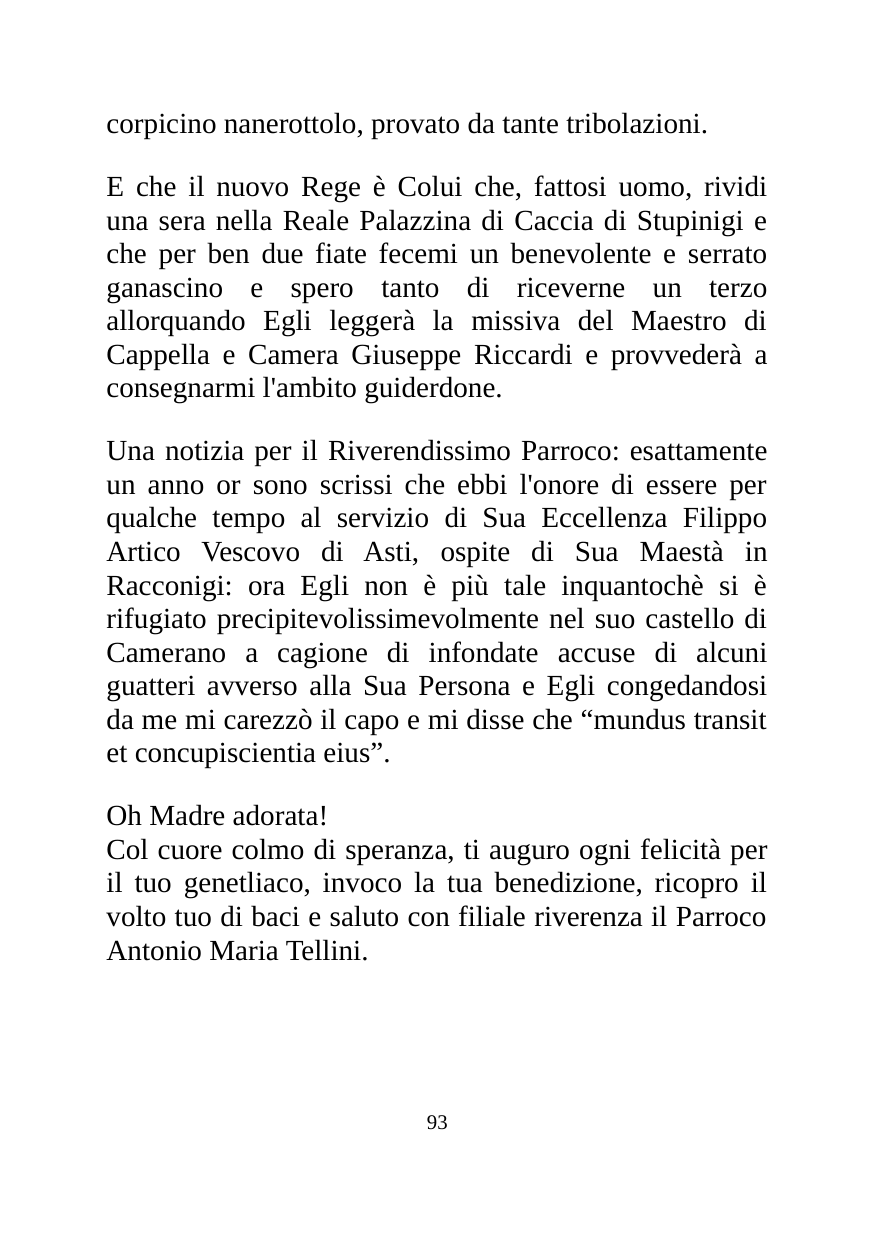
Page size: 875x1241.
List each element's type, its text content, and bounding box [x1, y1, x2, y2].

text Una notizia per il Riverendissimo Parroco: esattamente un anno or sono scrissi che ebbi l'onore di essere per qualche tempo al servizio di Sua Eccellenza Filippo Artico Vescovo di Asti, ospite di Sua Maestà in Racconigi: ora Egli non è più tale inquantochè si è rifugiato precipitevolissimevolmente nel suo castello di Camerano a cagione di infondate accuse di alcuni guatteri avverso alla Sua Persona e Egli congedandosi da me mi carezzò il capo e mi disse che “mundus transit et concupiscientia eius”. [106, 433, 768, 769]
text E che il nuovo Rege è Colui che, fattosi uomo, rividi una sera nella Reale Palazzina di Caccia di Stupinigi e che per ben due fiate fecemi un benevolente e serrato ganascino e spero tanto di riceverne un terzo allorquando Egli leggerà la missiva del Maestro di Cappella e Camera Giuseppe Riccardi e provvederà a consegnarmi l'ambito guiderdone. [106, 169, 768, 404]
text corpicino nanerottolo, provato da tante tribolazioni. [106, 106, 768, 140]
text Oh Madre adorata! [106, 798, 768, 832]
text Col cuore colmo di speranza, ti auguro ogni felicità per il tuo genetliaco, invoco la tua benedizione, ricopro il volto tuo di baci e saluto con filiale riverenza il Parroco Antonio Maria Tellini. [106, 832, 768, 966]
